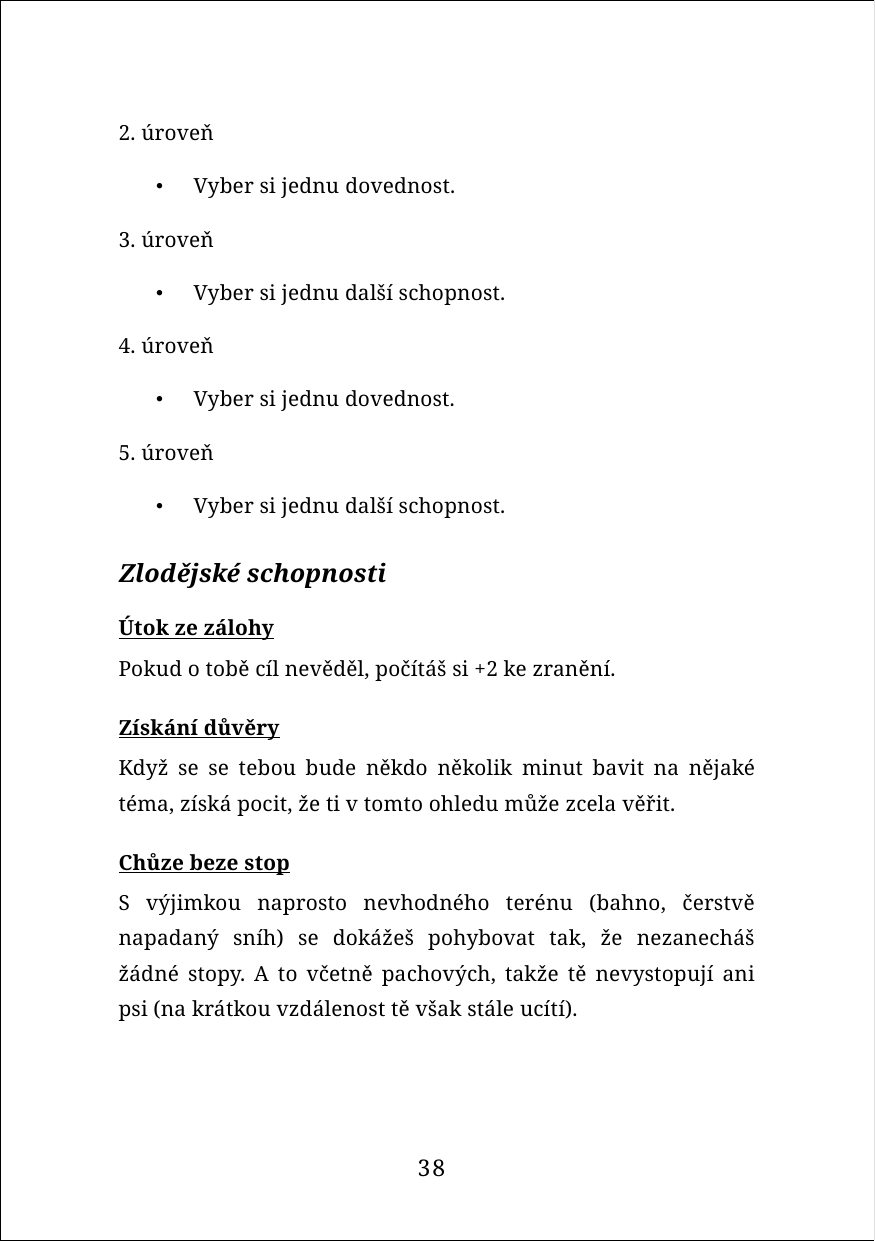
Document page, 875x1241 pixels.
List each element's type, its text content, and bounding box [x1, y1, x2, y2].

list Vyber si jednu další schopnost. [156, 491, 756, 519]
text S výjimkou naprosto nevhodného terénu (bahno, čerstvě napadaný sníh) se dokážeš pohybovat tak, že nezanecháš žádné stopy. A to včetně pachových, takže tě nevystopují ani psi (na krátkou vzdálenost tě však stále ucítí). [118, 888, 756, 1023]
text 4. úroveň [118, 331, 756, 359]
text 2. úroveň [118, 118, 756, 147]
list Vyber si jednu další schopnost. [156, 278, 756, 306]
subtitle Získání důvěry [118, 713, 756, 741]
text Pokud o tobě cíl nevěděl, počítáš si +2 ke zranění. [118, 654, 756, 682]
subtitle Chůze beze stop [118, 848, 756, 876]
text 5. úroveň [118, 438, 756, 466]
subtitle Útok ze zálohy [118, 613, 756, 642]
text 3. úroveň [118, 225, 756, 253]
list Vyber si jednu dovednost. [156, 384, 756, 413]
subtitle Zlodějské schopnosti [118, 556, 756, 590]
text Když se se tebou bude někdo několik minut bavit na nějaké téma, získá pocit, že ti v tomto ohledu může zcela věřit. [118, 753, 756, 817]
list Vyber si jednu dovednost. [156, 171, 756, 200]
